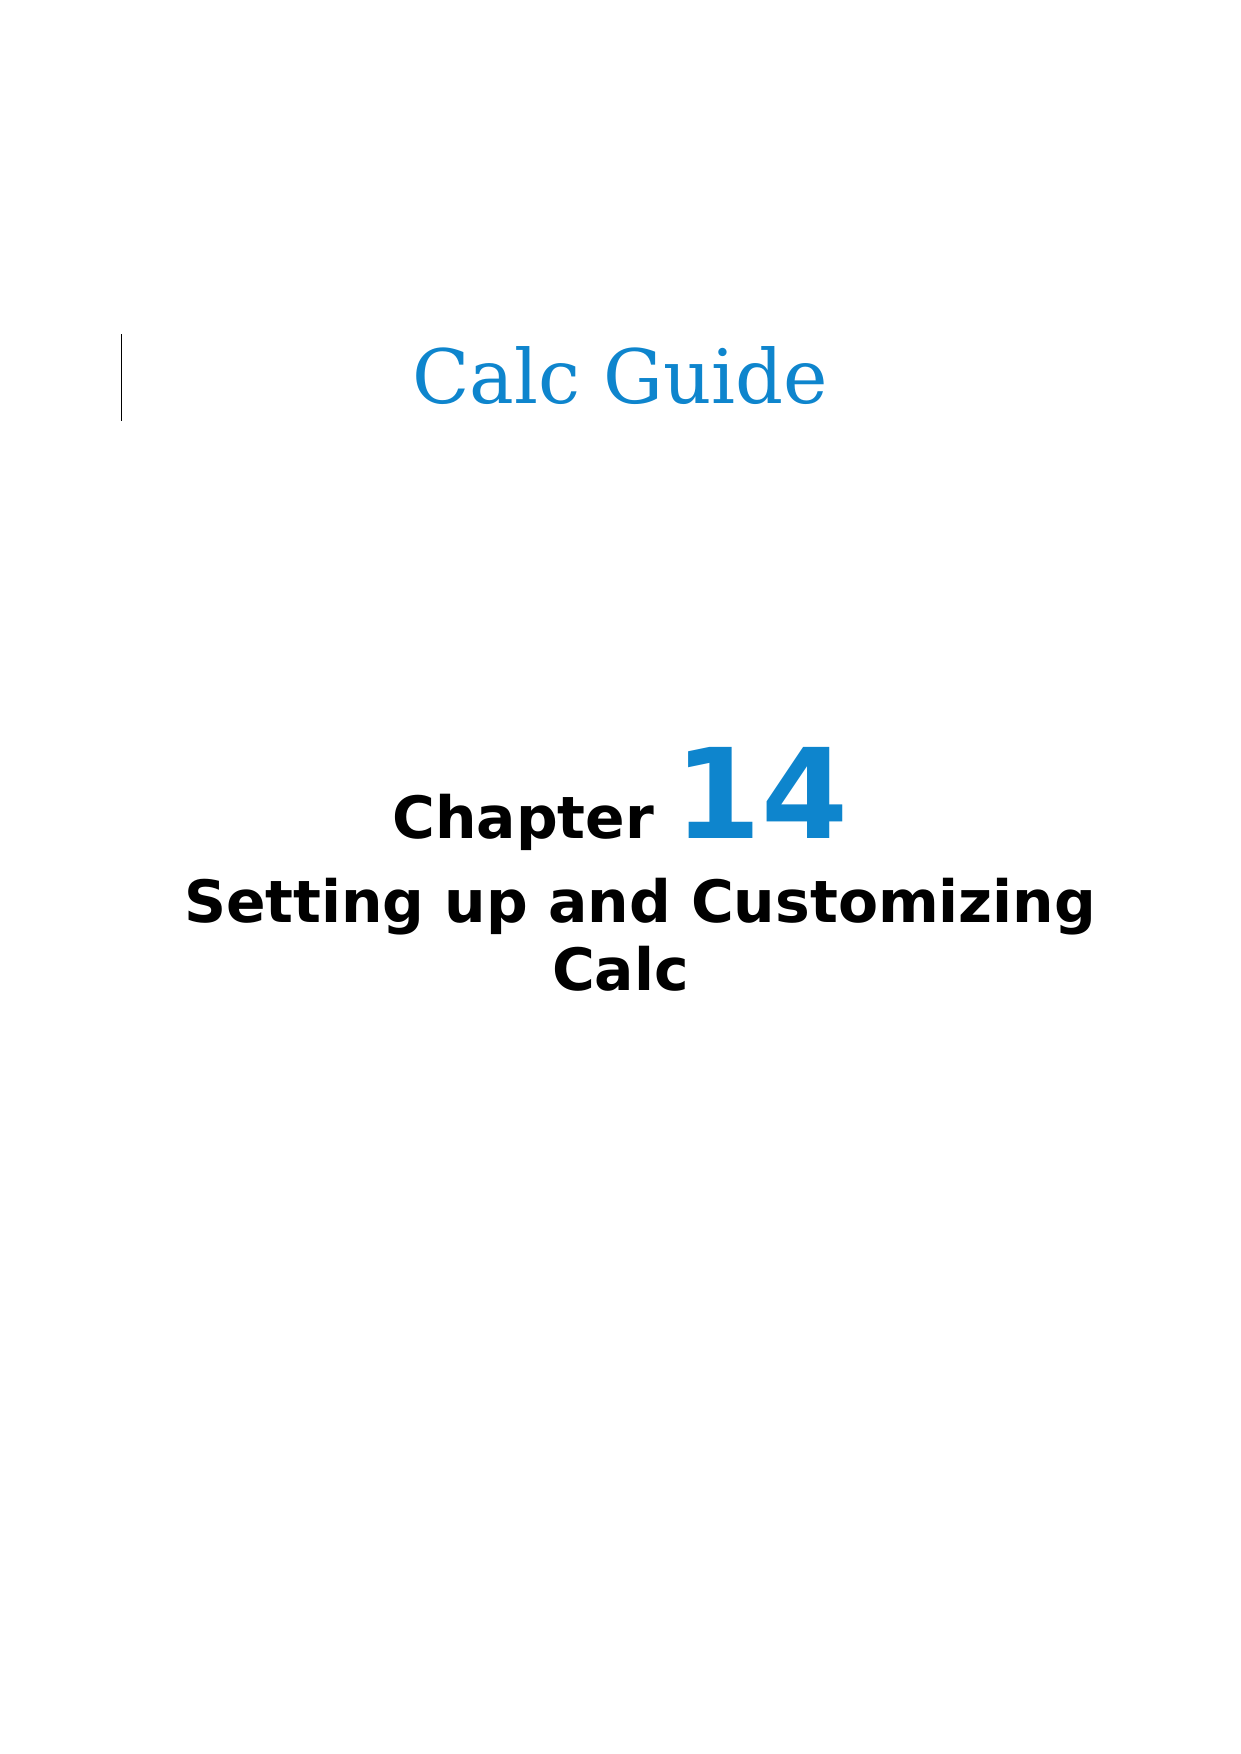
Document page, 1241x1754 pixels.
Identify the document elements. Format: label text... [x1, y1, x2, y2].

text Calc Guide [136, 334, 1104, 421]
subtitle Chapter 14 Setting up and Customizing Calc [136, 723, 1104, 1004]
